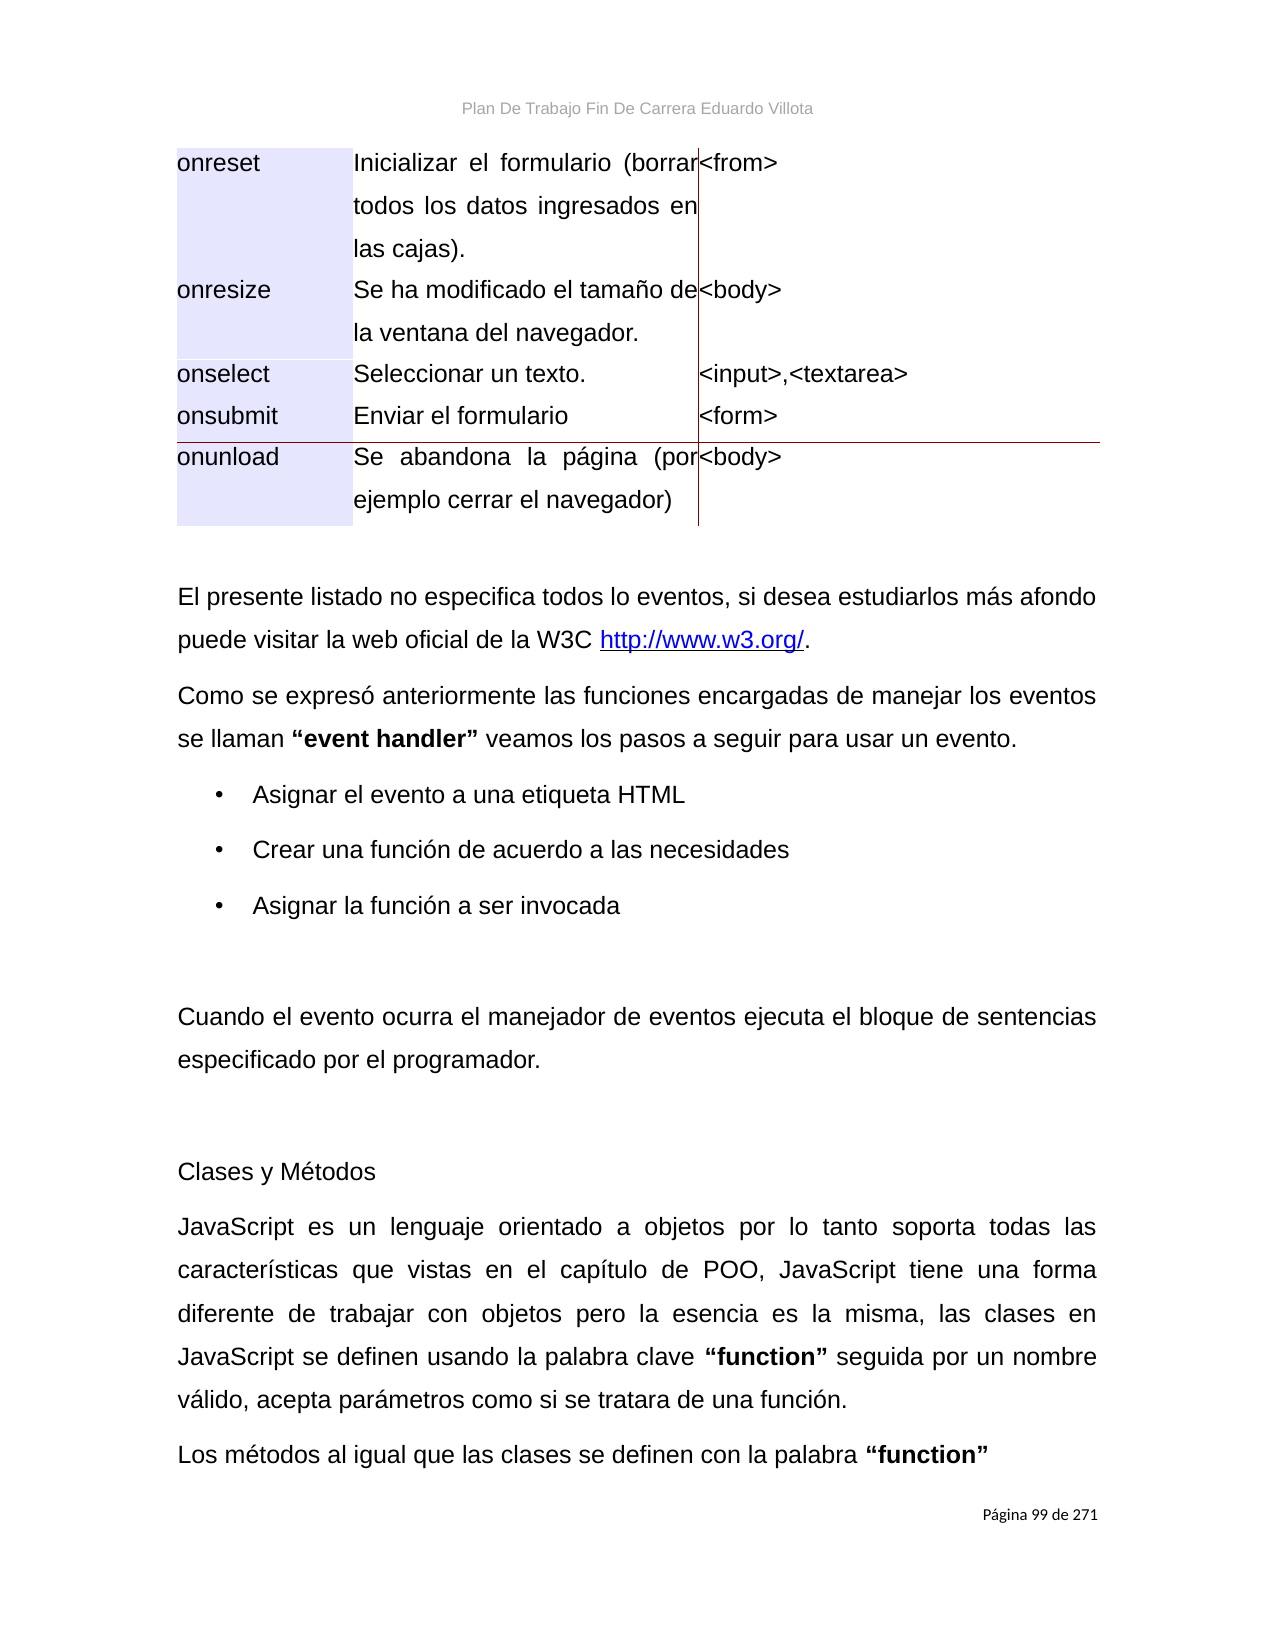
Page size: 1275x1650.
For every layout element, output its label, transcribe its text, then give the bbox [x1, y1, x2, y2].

table_cell <body> [699, 443, 1100, 526]
table_cell <from> [699, 148, 1100, 275]
text Cuando el evento ocurra el manejador de eventos ejecuta el bloque de sentencias especificado por el programador. [177, 1002, 1098, 1074]
list Asignar el evento a una etiqueta HTML [215, 779, 1098, 808]
list Crear una función de acuerdo a las necesidades [215, 835, 1098, 864]
table_cell Inicializar el formulario (borrar todos los datos ingresados en las cajas). [353, 148, 698, 275]
table_cell <input>,<textarea> [699, 360, 1100, 401]
text Clases y Métodos [177, 1157, 1098, 1186]
table_cell Enviar el formulario [353, 401, 698, 442]
text El presente listado no especifica todos lo eventos, si desea estudiarlos más afondo puede visitar la web oficial de la W3C http://www.w3.org/. [177, 582, 1098, 654]
list Asignar la función a ser invocada [215, 891, 1098, 920]
table_cell <body> [699, 275, 1100, 359]
table_cell onsubmit [177, 401, 353, 442]
table_cell onunload [177, 443, 353, 526]
text JavaScript es un lenguaje orientado a objetos por lo tanto soporta todas las características que vistas en el capítulo de POO, JavaScript tiene una forma diferente de trabajar con objetos pero la esencia es la misma, las clases en JavaScript se definen usando la palabra clave “function” seguida por un nombre válido, acepta parámetros como si se tratara de una función. [177, 1212, 1098, 1414]
table_cell Seleccionar un texto. [353, 360, 698, 401]
table_cell onreset [177, 148, 353, 275]
text Los métodos al igual que las clases se definen con la palabra “function” [177, 1441, 1098, 1469]
table_cell onselect [177, 360, 353, 401]
text Como se expresó anteriormente las funciones encargadas de manejar los eventos se llaman “event handler” veamos los pasos a seguir para usar un evento. [177, 681, 1098, 753]
table_cell onresize [177, 275, 353, 359]
table_cell Se ha modificado el tamaño de la ventana del navegador. [353, 275, 698, 359]
table_cell Se abandona la página (por ejemplo cerrar el navegador) [353, 443, 698, 526]
table_cell <form> [699, 401, 1100, 442]
